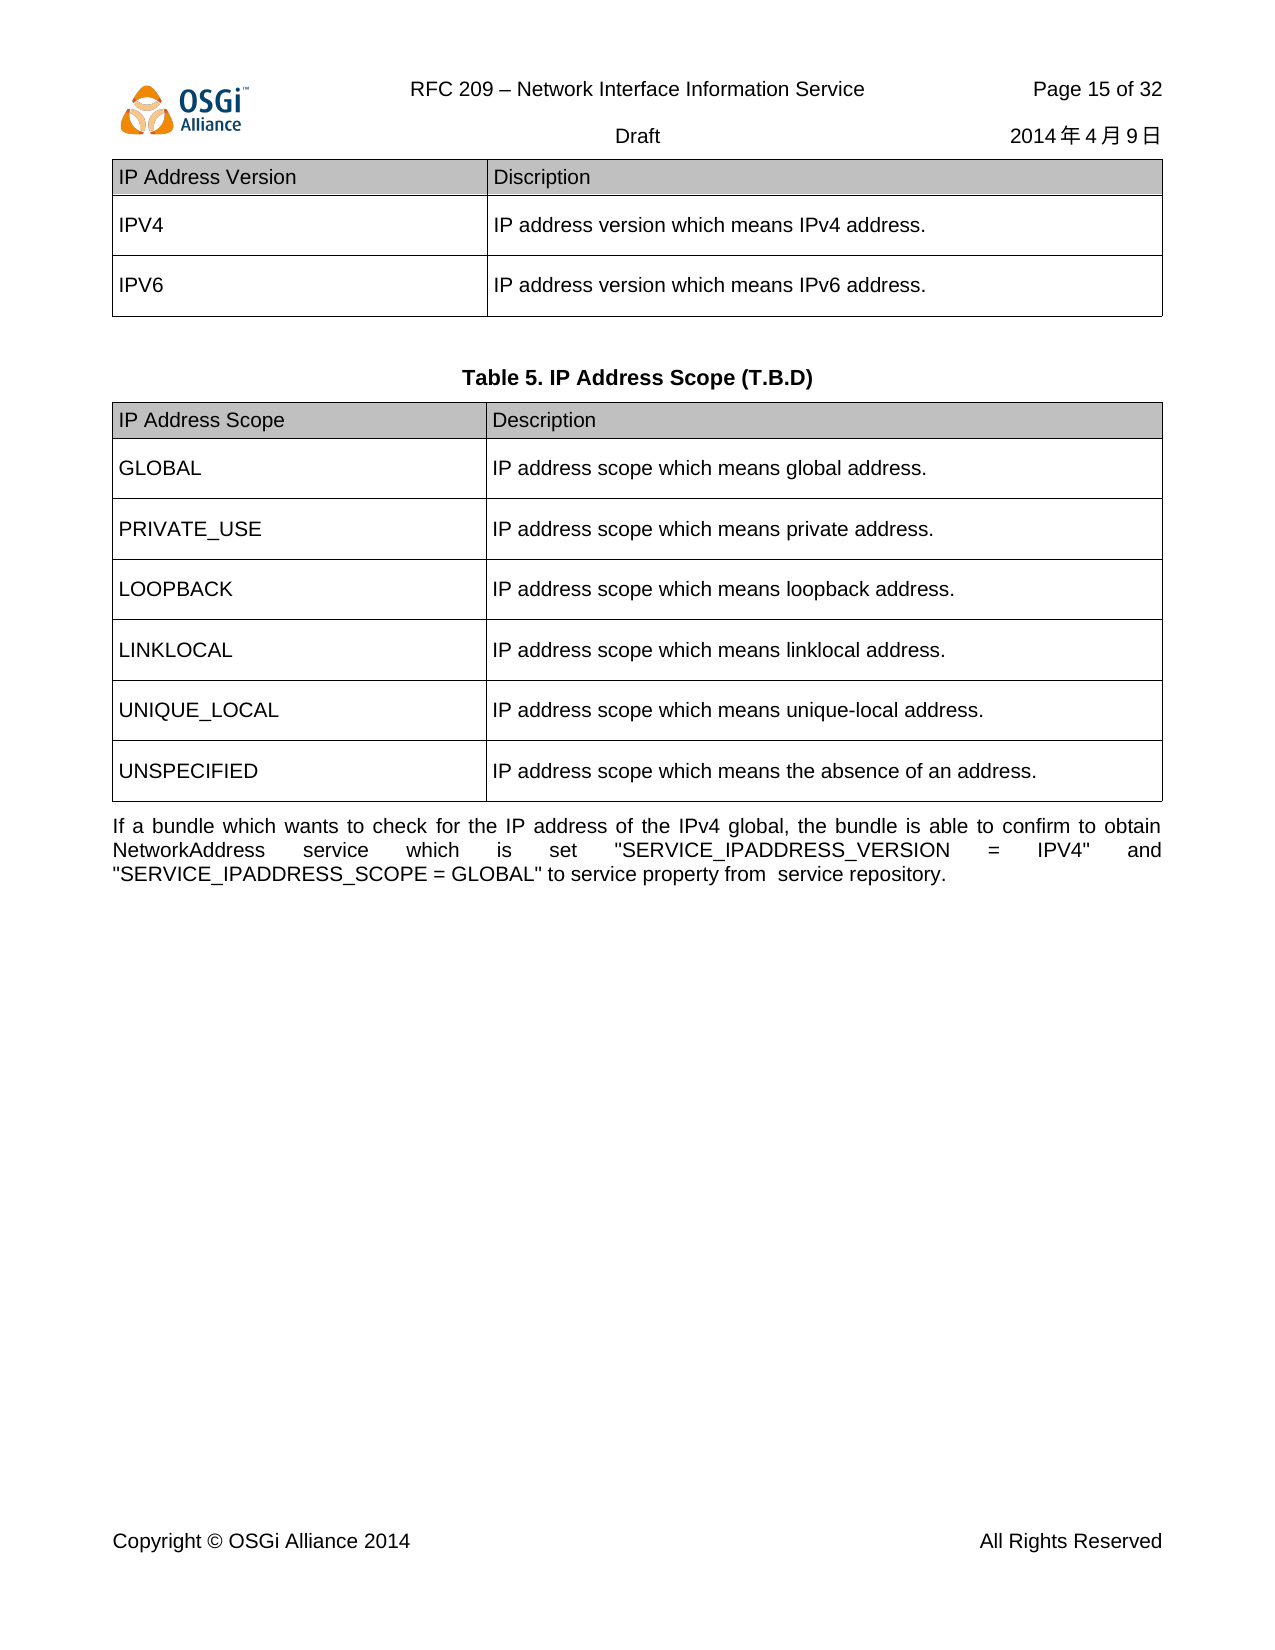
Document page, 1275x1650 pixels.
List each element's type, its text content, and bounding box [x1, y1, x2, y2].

table_cell LINKLOCAL [113, 620, 486, 680]
table_cell IP address version which means IPv6 address. [488, 256, 1162, 316]
text If a bundle which wants to check for the IP address of the IPv4 global, the bundle is able to confirm to obtain NetworkAddress service which is set "SERVICE_IPADDRESS_VERSION = IPV4" and "SERVICE_IPADDRESS_SCOPE = GLOBAL" to service property from service repository. [112, 813, 1162, 885]
table_cell GLOBAL [113, 439, 486, 498]
table_header IP Address Version [113, 160, 487, 194]
table_cell IP address version which means IPv4 address. [488, 196, 1162, 255]
table_cell IP address scope which means unique-local address. [487, 681, 1162, 740]
table_cell IP address scope which means global address. [487, 439, 1162, 498]
table_cell PRIVATE_USE [113, 499, 486, 559]
table_cell IP address scope which means private address. [487, 499, 1162, 559]
table_cell IPV4 [113, 196, 487, 255]
table_cell IP address scope which means the absence of an address. [487, 741, 1162, 801]
table_cell LOOPBACK [113, 560, 486, 619]
table_cell IP address scope which means linklocal address. [487, 620, 1162, 680]
table_header Description [487, 403, 1162, 438]
table_header Discription [488, 160, 1162, 194]
table_cell UNIQUE_LOCAL [113, 681, 486, 740]
table_cell UNSPECIFIED [113, 741, 486, 801]
text Table 5. IP Address Scope (T.B.D) [112, 364, 1162, 390]
table_header IP Address Scope [113, 403, 486, 438]
table_cell IP address scope which means loopback address. [487, 560, 1162, 619]
table_cell IPV6 [113, 256, 487, 316]
picture [113, 78, 257, 142]
